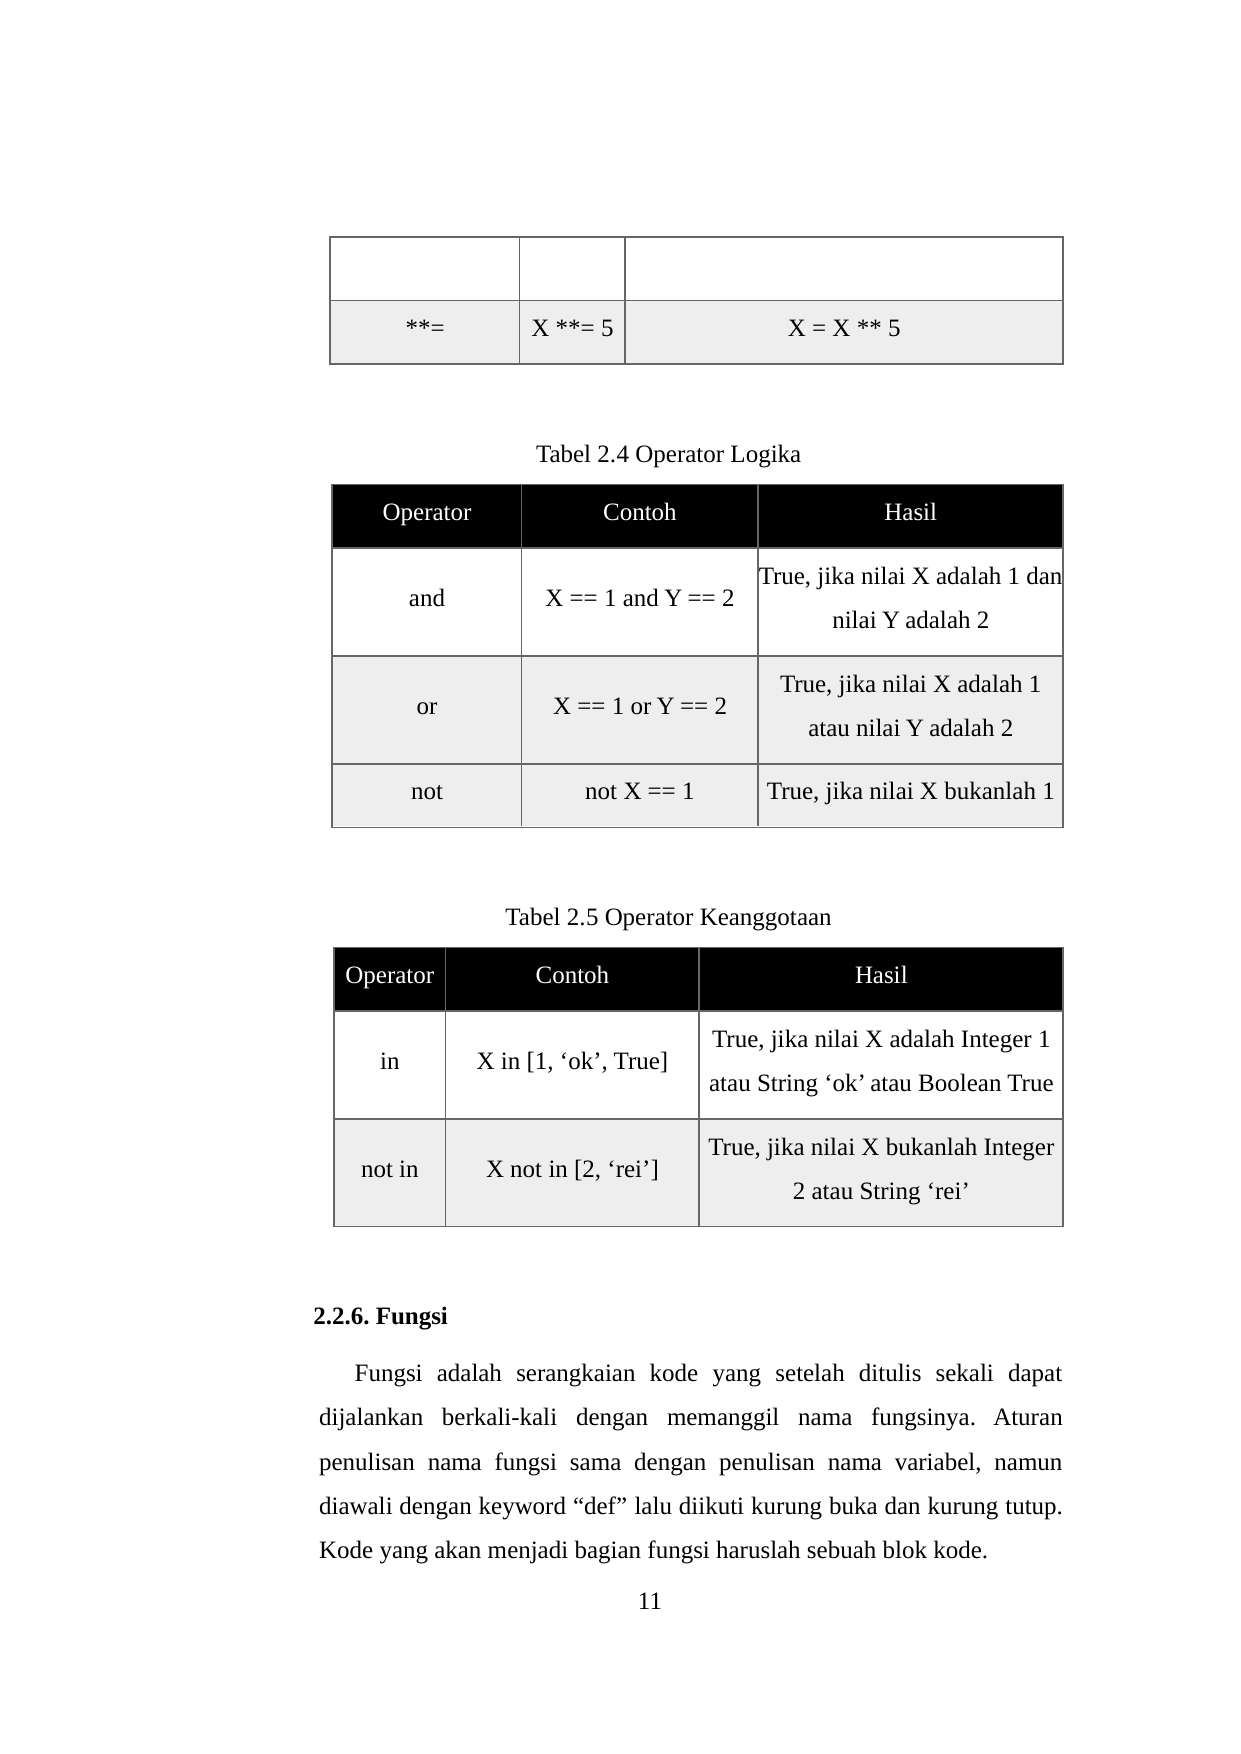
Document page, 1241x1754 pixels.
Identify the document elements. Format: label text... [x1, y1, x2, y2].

list 5 Operator Keanggotaan [274, 890, 1063, 934]
subtitle Fungsi [313, 1289, 1063, 1334]
table_header Operator [333, 485, 521, 547]
table_cell [520, 238, 624, 300]
table_cell X == 1 or Y == 2 [522, 657, 757, 763]
table_cell X == 1 and Y == 2 [522, 549, 757, 655]
table_cell X not in [2, ‘rei’] [446, 1120, 698, 1226]
table_cell and [333, 549, 521, 655]
list 4 Operator Logika [274, 427, 1063, 471]
table_cell True, jika nilai X adalah 1 atau nilai Y adalah 2 [759, 657, 1062, 763]
table_cell in [335, 1012, 445, 1118]
table_cell True, jika nilai X bukanlah Integer 2 atau String ‘rei’ [700, 1120, 1062, 1226]
table_cell X in [1, ‘ok’, True] [446, 1012, 698, 1118]
table_header Hasil [700, 948, 1062, 1010]
table_cell [331, 238, 519, 300]
table_cell X = X ** 5 [626, 301, 1062, 363]
table_cell or [333, 657, 521, 763]
table_cell not in [335, 1120, 445, 1226]
table_cell True, jika nilai X adalah Integer 1 atau String ‘ok’ atau Boolean True [700, 1012, 1062, 1118]
table_cell X **= 5 [520, 301, 624, 363]
table_header Hasil [759, 485, 1062, 547]
table_header Contoh [522, 485, 757, 547]
table_cell not [333, 765, 521, 826]
table_cell not X == 1 [522, 765, 757, 826]
table_cell [626, 238, 1062, 300]
list Fungsi adalah serangkaian kode yang setelah ditulis sekali dapat dijalankan berkali-kali dengan memanggil nama fungsinya. Aturan penulisan nama fungsi sama dengan penulisan nama variabel, namun diawali dengan keyword “def” lalu diikuti kurung buka dan kurung tutup. Kode yang akan menjadi bagian fungsi haruslah sebuah blok kode. [319, 1346, 1063, 1567]
table_cell True, jika nilai X bukanlah 1 [759, 765, 1062, 826]
table_header Contoh [446, 948, 698, 1010]
table_cell **= [331, 301, 519, 363]
table_cell True, jika nilai X adalah 1 dan nilai Y adalah 2 [759, 549, 1062, 655]
table_header Operator [335, 948, 445, 1010]
